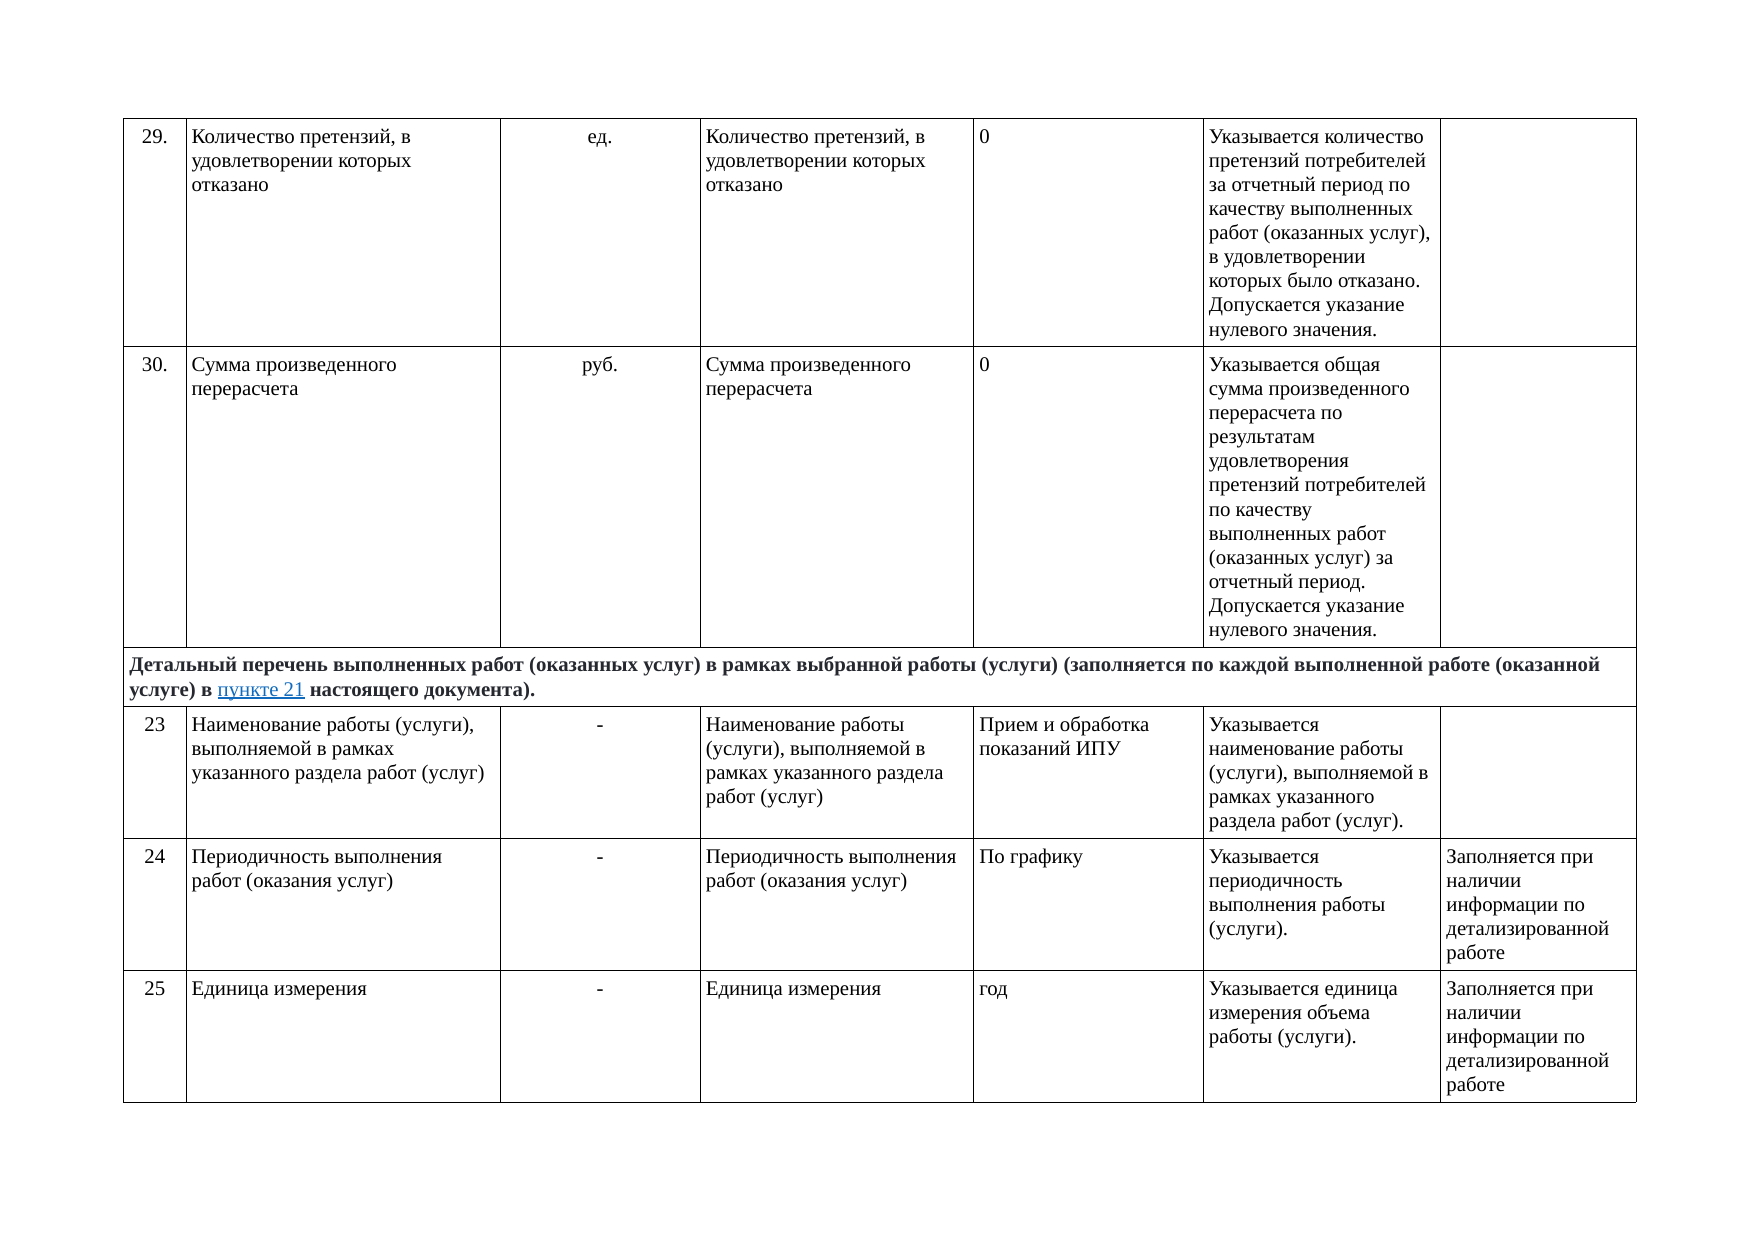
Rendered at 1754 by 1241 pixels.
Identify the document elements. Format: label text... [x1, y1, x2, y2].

table_cell Единица измерения [701, 971, 973, 1102]
table_cell [1441, 119, 1636, 346]
table_cell 24 [124, 839, 186, 970]
table_cell Периодичность выполнения работ (оказания услуг) [701, 839, 973, 970]
table_cell - [501, 839, 700, 970]
table_cell год [974, 971, 1203, 1102]
table_cell Указывается наименование работы (услуги), выполняемой в рамках указанного раздела работ (услуг). [1204, 707, 1440, 838]
table_cell Указывается количество претензий потребителей за отчетный период по качеству выполненных работ (оказанных услуг), в удовлетворении которых было отказано. Допускается указание нулевого значения. [1204, 119, 1440, 346]
table_cell Сумма произведенного перерасчета [701, 347, 973, 647]
table_cell 25 [124, 971, 186, 1102]
table_cell Наименование работы (услуги), выполняемой в рамках указанного раздела работ (услуг) [701, 707, 973, 838]
table_cell Прием и обработка показаний ИПУ [974, 707, 1203, 838]
table_cell Детальный перечень выполненных работ (оказанных услуг) в рамках выбранной работы (услуги) (заполняется по каждой выполненной работе (оказанной услуге) в пункте 21 настоящего документа). [124, 648, 1636, 706]
table_cell Указывается общая сумма произведенного перерасчета по результатам удовлетворения претензий потребителей по качеству выполненных работ (оказанных услуг) за отчетный период. Допускается указание нулевого значения. [1204, 347, 1440, 647]
table_cell Количество претензий, в удовлетворении которых отказано [187, 119, 500, 346]
table_cell По графику [974, 839, 1203, 970]
table_cell 0 [974, 347, 1203, 647]
table_cell Заполняется при наличии информации по детализированной работе [1441, 971, 1636, 1102]
table_cell Указывается единица измерения объема работы (услуги). [1204, 971, 1440, 1102]
table_cell руб. [501, 347, 700, 647]
table_cell - [501, 707, 700, 838]
table_cell Заполняется при наличии информации по детализированной работе [1441, 839, 1636, 970]
table_cell Указывается периодичность выполнения работы (услуги). [1204, 839, 1440, 970]
table_cell ед. [501, 119, 700, 346]
table_cell - [501, 971, 700, 1102]
table_cell 23 [124, 707, 186, 838]
table_cell Наименование работы (услуги), выполняемой в рамках указанного раздела работ (услуг) [187, 707, 500, 838]
table_cell Периодичность выполнения работ (оказания услуг) [187, 839, 500, 970]
table_cell 0 [974, 119, 1203, 346]
table_cell 30. [124, 347, 186, 647]
table_cell [1441, 707, 1636, 838]
table_cell Количество претензий, в удовлетворении которых отказано [701, 119, 973, 346]
table_cell Сумма произведенного перерасчета [187, 347, 500, 647]
table_cell [1441, 347, 1636, 647]
table_cell Единица измерения [187, 971, 500, 1102]
table_cell 29. [124, 119, 186, 346]
